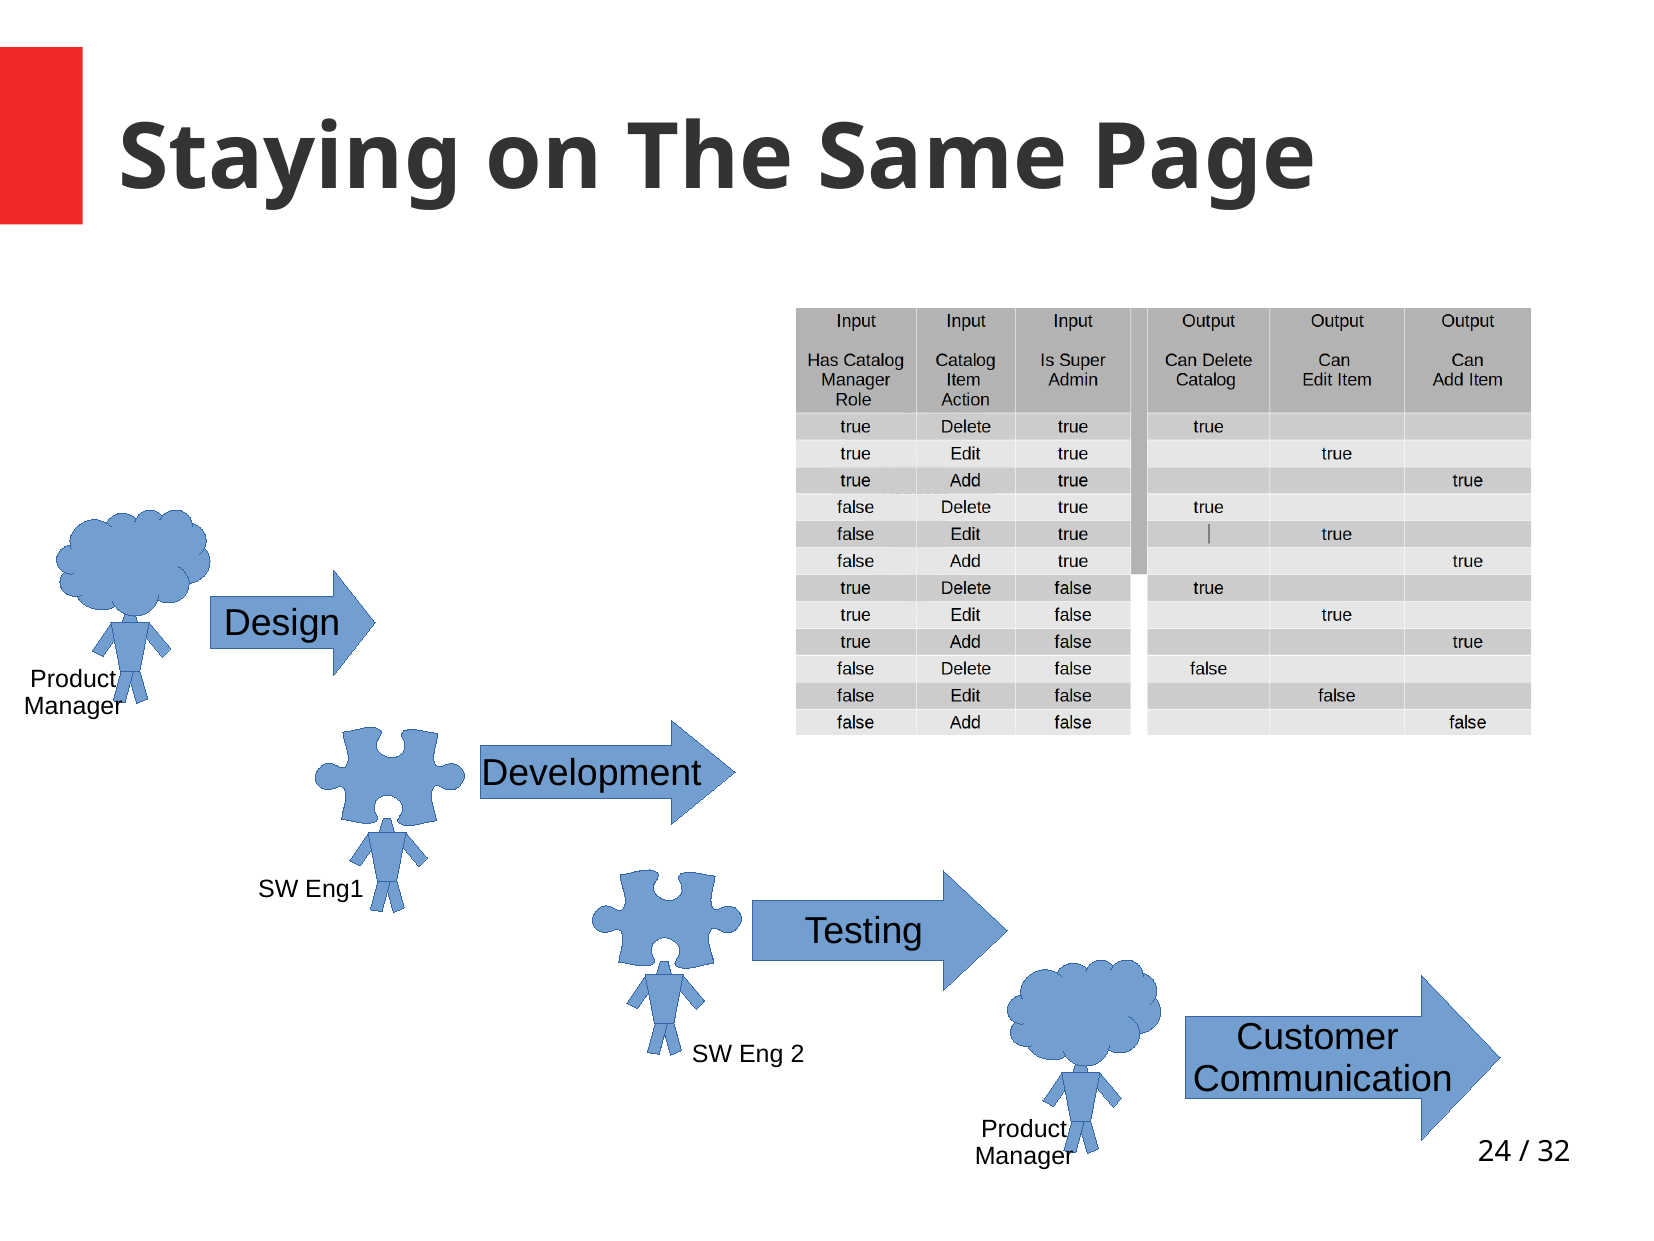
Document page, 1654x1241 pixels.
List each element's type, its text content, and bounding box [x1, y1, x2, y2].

text_box [626, 961, 705, 1056]
text_box SW Eng 2 [677, 1031, 820, 1075]
title Staying on The Same Page [118, 49, 1571, 257]
text_box [1007, 960, 1161, 1153]
text_box [349, 818, 428, 913]
text_box Testing [752, 870, 1008, 991]
picture [795, 307, 1533, 736]
text_box Product Manager [9, 656, 138, 728]
text_box Development [480, 720, 736, 825]
text_box [315, 727, 465, 826]
text_box SW Eng1 [243, 867, 380, 911]
text_box Customer Communication [1185, 975, 1501, 1141]
text_box [56, 510, 211, 703]
text_box Product Manager [960, 1106, 1089, 1178]
text_box Design [210, 570, 376, 676]
text_box [592, 869, 742, 969]
